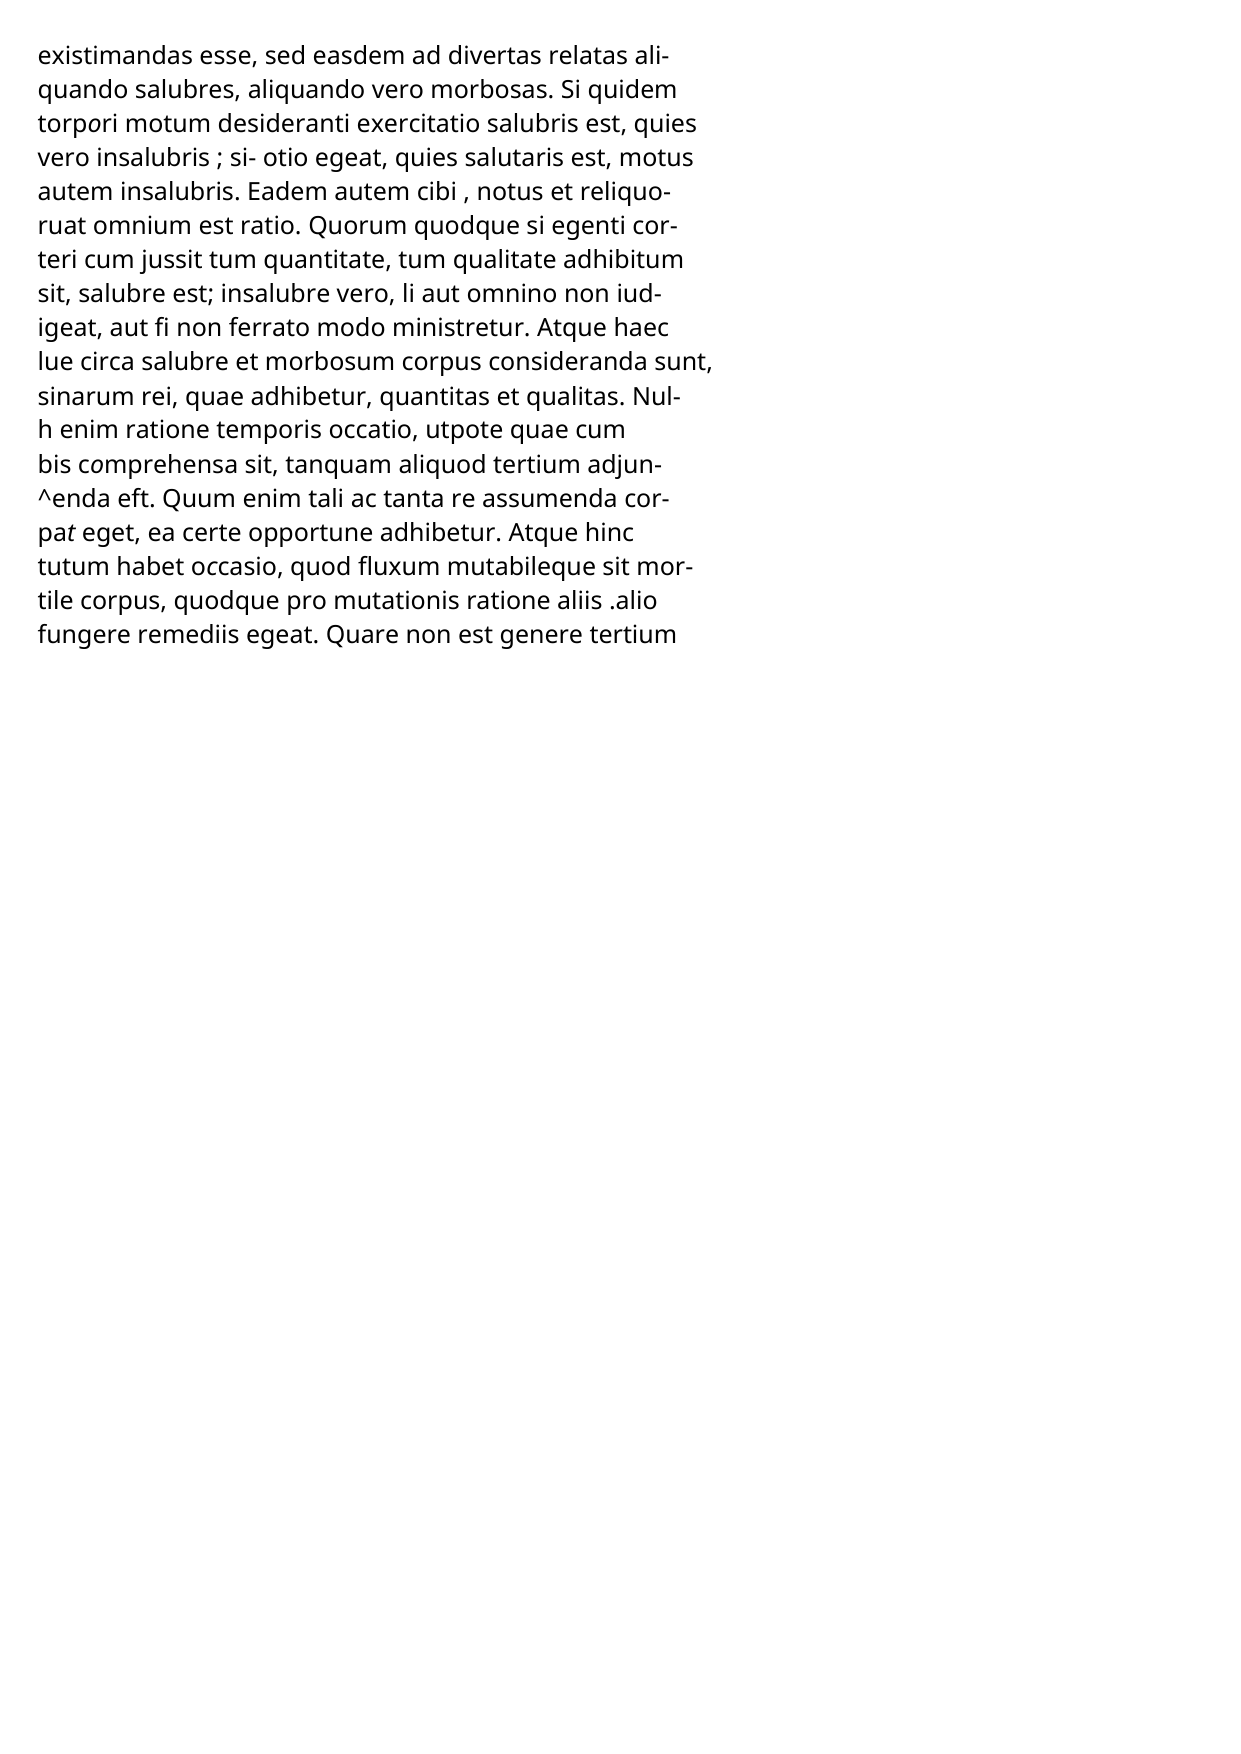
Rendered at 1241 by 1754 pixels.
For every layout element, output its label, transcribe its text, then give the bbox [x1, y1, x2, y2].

text existimandas esse, sed easdem ad divertas relatas ali- quando salubres, aliquando vero morbosas. Si quidem torpori motum desideranti exercitatio salubris est, quies vero insalubris ; si- otio egeat, quies salutaris est, motus autem insalubris. Eadem autem cibi , notus et reliquo- ruat omnium est ratio. Quorum quodque si egenti cor- teri cum jussit tum quantitate, tum qualitate adhibitum sit, salubre est; insalubre vero, li aut omnino non iud- igeat, aut fi non ferrato modo ministretur. Atque haec lue circa salubre et morbosum corpus consideranda sunt, sinarum rei, quae adhibetur, quantitas et qualitas. Nul- h enim ratione temporis occatio, utpote quae cum bis comprehensa sit, tanquam aliquod tertium adjun- ^enda eft. Quum enim tali ac tanta re assumenda cor- pat eget, ea certe opportune adhibetur. Atque hinc tutum habet occasio, quod fluxum mutabileque sit mor- tile corpus, quodque pro mutationis ratione aliis .alio fungere remediis egeat. Quare non est genere tertium [37, 37, 1203, 651]
